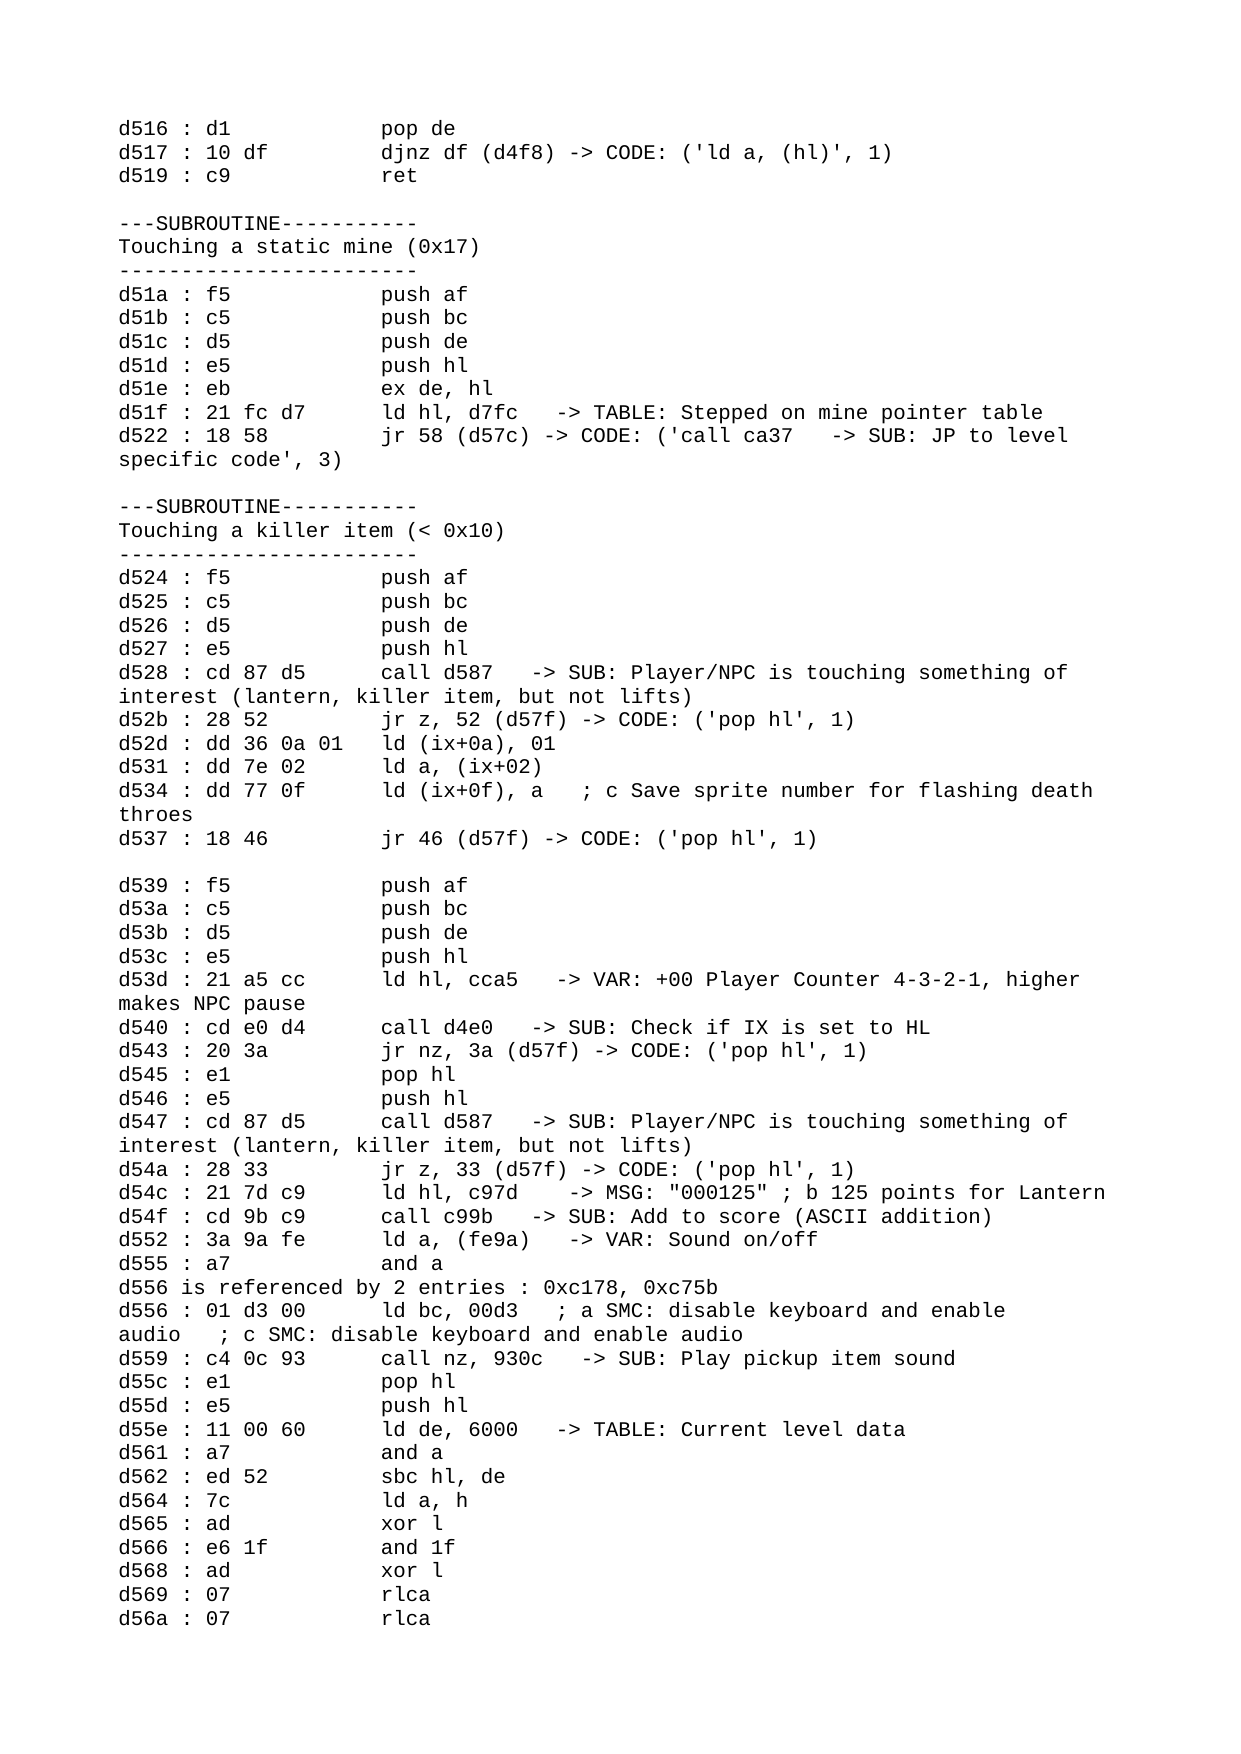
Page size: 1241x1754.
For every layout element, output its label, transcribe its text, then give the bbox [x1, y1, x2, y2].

text d565 : ad xor l [118, 1513, 1122, 1537]
text d569 : 07 rlca [118, 1584, 1122, 1608]
text d55e : 11 00 60 ld de, 6000 -> TABLE: Current level data [118, 1419, 1122, 1442]
text d522 : 18 58 jr 58 (d57c) -> CODE: ('call ca37 -> SUB: JP to level specific code', 3) [118, 426, 1122, 473]
text d566 : e6 1f and 1f [118, 1537, 1122, 1561]
text d562 : ed 52 sbc hl, de [118, 1466, 1122, 1489]
text d54c : 21 7d c9 ld hl, c97d -> MSG: "000125" ; b 125 points for Lantern [118, 1182, 1122, 1206]
text ---SUBROUTINE----------- [118, 213, 1122, 236]
text Touching a killer item (< 0x10) [118, 520, 1122, 544]
text d54a : 28 33 jr z, 33 (d57f) -> CODE: ('pop hl', 1) [118, 1158, 1122, 1182]
text d54f : cd 9b c9 call c99b -> SUB: Add to score (ASCII addition) [118, 1206, 1122, 1229]
text d51d : e5 push hl [118, 354, 1122, 378]
text d517 : 10 df djnz df (d4f8) -> CODE: ('ld a, (hl)', 1) [118, 142, 1122, 165]
text d561 : a7 and a [118, 1442, 1122, 1466]
text d555 : a7 and a [118, 1253, 1122, 1277]
text d545 : e1 pop hl [118, 1064, 1122, 1088]
text d556 is referenced by 2 entries : 0xc178, 0xc75b [118, 1277, 1122, 1300]
text d547 : cd 87 d5 call d587 -> SUB: Player/NPC is touching something of interest (lantern, killer item, but not lifts) [118, 1111, 1122, 1158]
text d53c : e5 push hl [118, 946, 1122, 969]
text Touching a static mine (0x17) [118, 236, 1122, 260]
text d51f : 21 fc d7 ld hl, d7fc -> TABLE: Stepped on mine pointer table [118, 402, 1122, 426]
text d516 : d1 pop de [118, 118, 1122, 142]
text d51b : c5 push bc [118, 307, 1122, 331]
text d519 : c9 ret [118, 165, 1122, 189]
text d55c : e1 pop hl [118, 1371, 1122, 1395]
text d556 : 01 d3 00 ld bc, 00d3 ; a SMC: disable keyboard and enable audio ; c SMC: disable keyboard and enable audio [118, 1300, 1122, 1348]
text d53b : d5 push de [118, 922, 1122, 946]
text d51e : eb ex de, hl [118, 378, 1122, 402]
text d56a : 07 rlca [118, 1608, 1122, 1631]
text d527 : e5 push hl [118, 638, 1122, 662]
text ---SUBROUTINE----------- [118, 496, 1122, 520]
text d52b : 28 52 jr z, 52 (d57f) -> CODE: ('pop hl', 1) [118, 709, 1122, 733]
text d534 : dd 77 0f ld (ix+0f), a ; c Save sprite number for flashing death throes [118, 780, 1122, 827]
text d568 : ad xor l [118, 1561, 1122, 1584]
text ------------------------ [118, 260, 1122, 284]
text d526 : d5 push de [118, 615, 1122, 638]
text d53d : 21 a5 cc ld hl, cca5 -> VAR: +00 Player Counter 4-3-2-1, higher makes NPC pause [118, 969, 1122, 1017]
text d528 : cd 87 d5 call d587 -> SUB: Player/NPC is touching something of interest (lantern, killer item, but not lifts) [118, 662, 1122, 709]
text d53a : c5 push bc [118, 898, 1122, 922]
text d524 : f5 push af [118, 567, 1122, 591]
text d52d : dd 36 0a 01 ld (ix+0a), 01 [118, 733, 1122, 757]
text d51a : f5 push af [118, 284, 1122, 307]
text d546 : e5 push hl [118, 1088, 1122, 1111]
text d531 : dd 7e 02 ld a, (ix+02) [118, 757, 1122, 780]
text d559 : c4 0c 93 call nz, 930c -> SUB: Play pickup item sound [118, 1348, 1122, 1371]
text d539 : f5 push af [118, 875, 1122, 898]
text d543 : 20 3a jr nz, 3a (d57f) -> CODE: ('pop hl', 1) [118, 1040, 1122, 1064]
text d51c : d5 push de [118, 331, 1122, 354]
text d55d : e5 push hl [118, 1395, 1122, 1419]
text d552 : 3a 9a fe ld a, (fe9a) -> VAR: Sound on/off [118, 1229, 1122, 1253]
text d540 : cd e0 d4 call d4e0 -> SUB: Check if IX is set to HL [118, 1017, 1122, 1040]
text d564 : 7c ld a, h [118, 1489, 1122, 1513]
text ------------------------ [118, 544, 1122, 567]
text d525 : c5 push bc [118, 591, 1122, 615]
text d537 : 18 46 jr 46 (d57f) -> CODE: ('pop hl', 1) [118, 827, 1122, 851]
